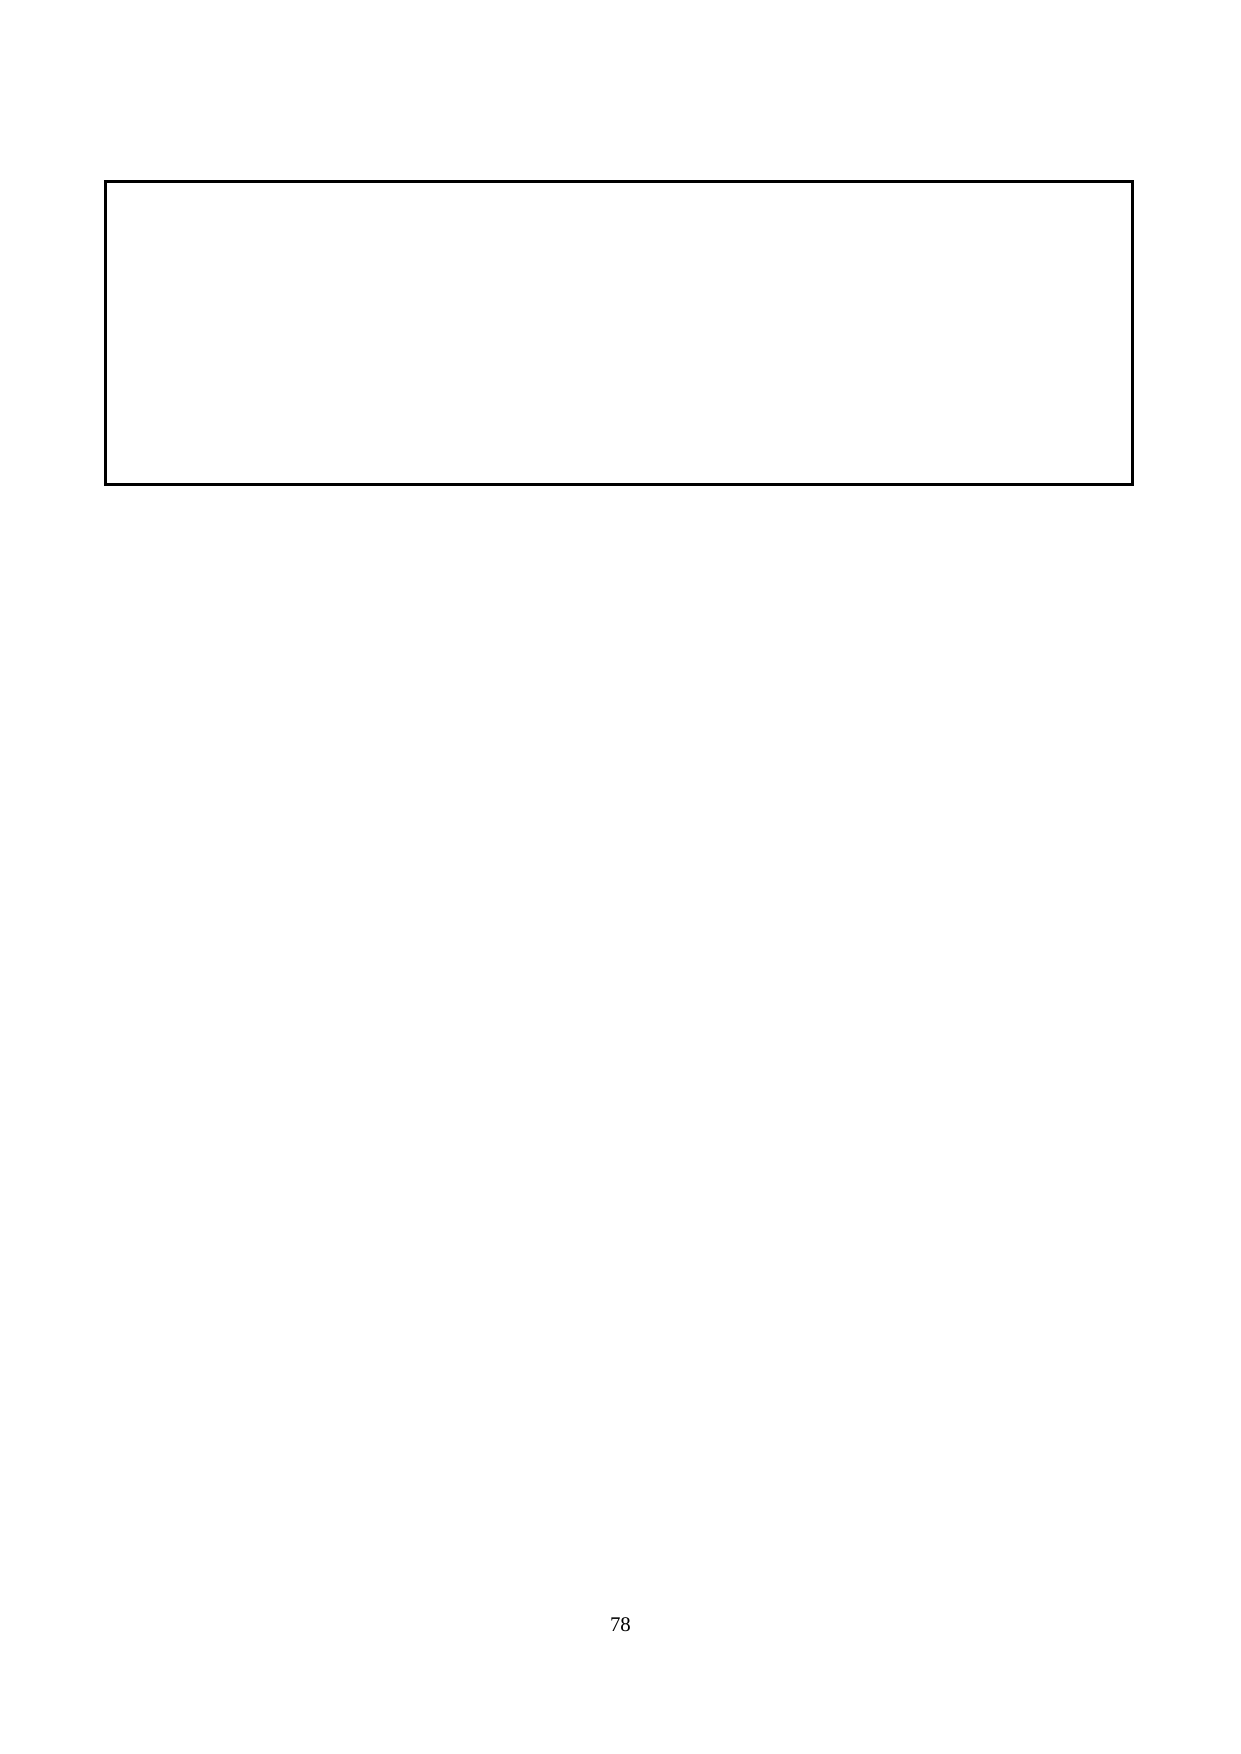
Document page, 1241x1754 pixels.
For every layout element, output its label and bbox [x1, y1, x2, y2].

table_header [107, 183, 1131, 483]
